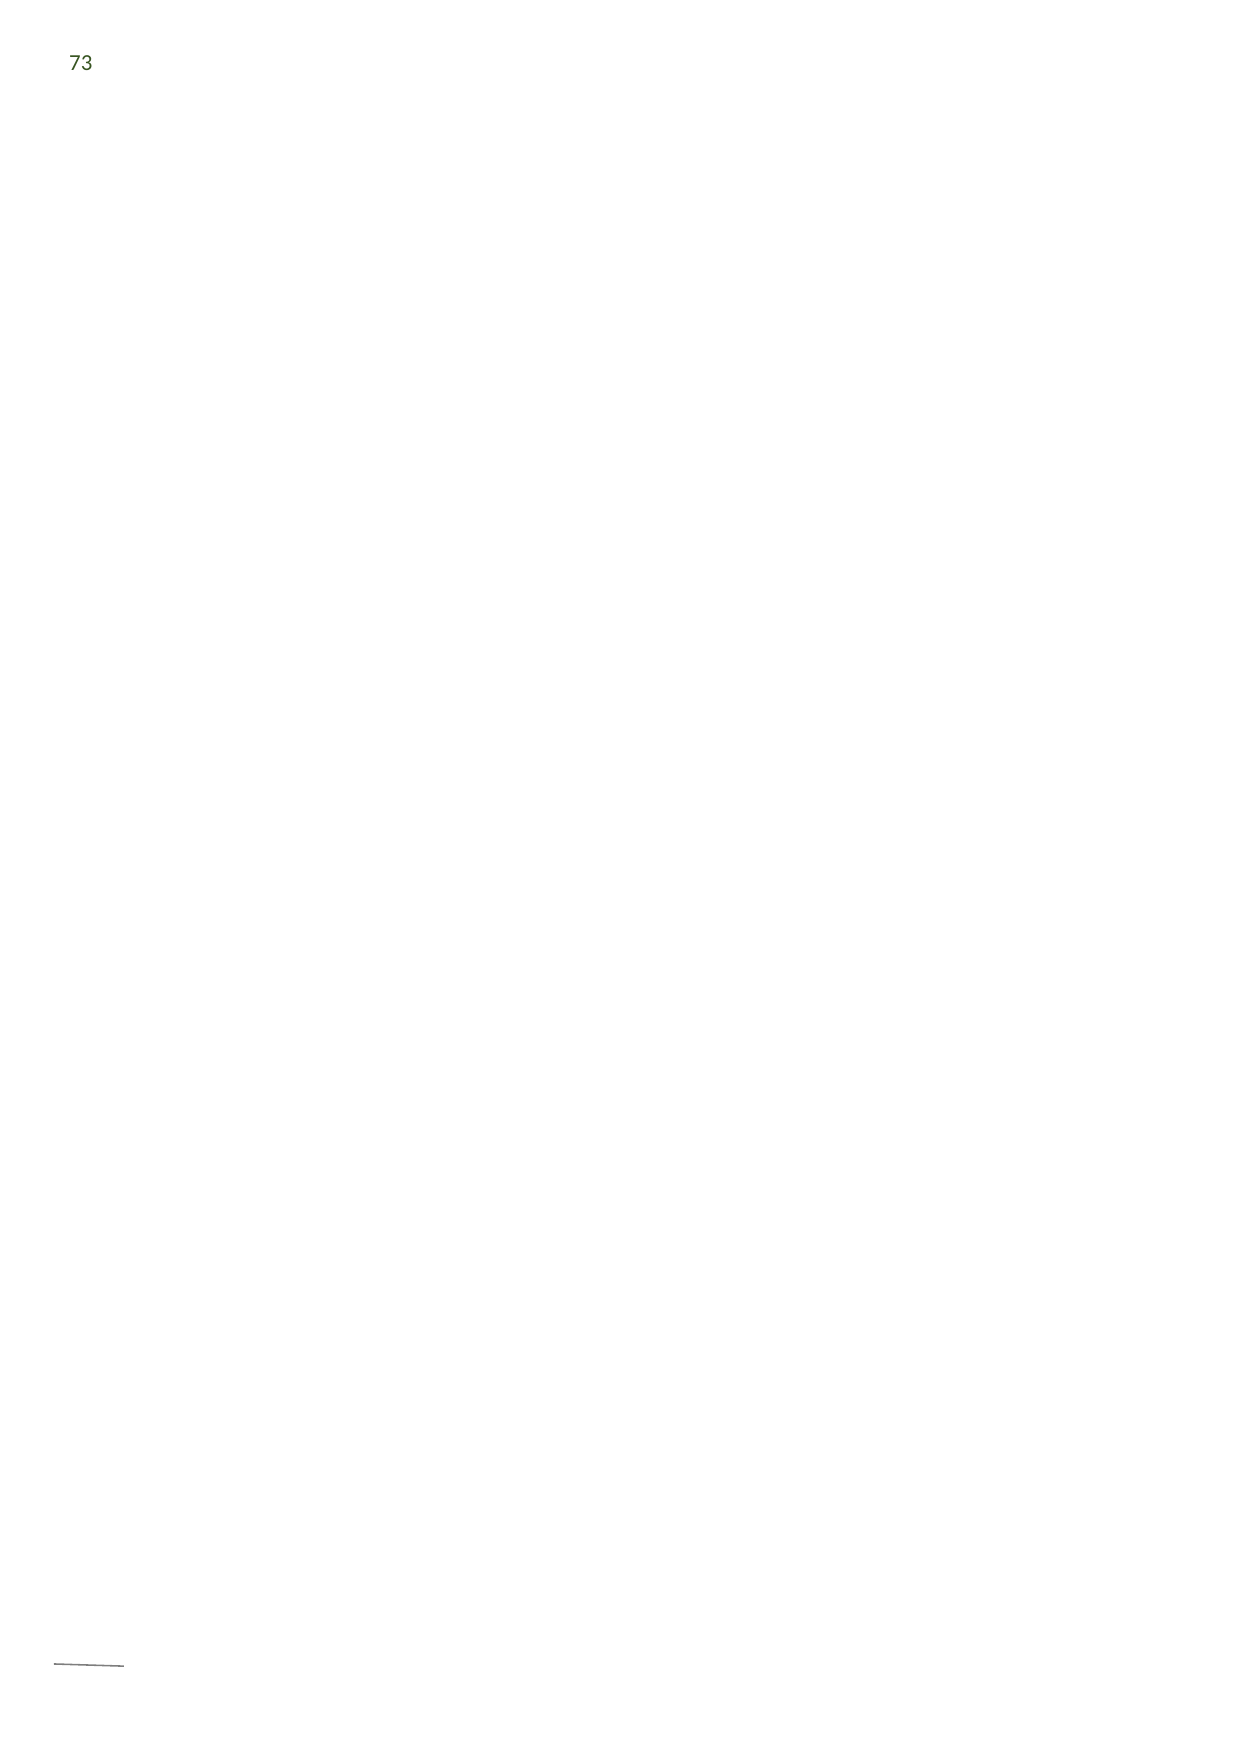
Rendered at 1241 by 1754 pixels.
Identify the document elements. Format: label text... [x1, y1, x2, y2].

text 73 [69, 50, 1066, 76]
